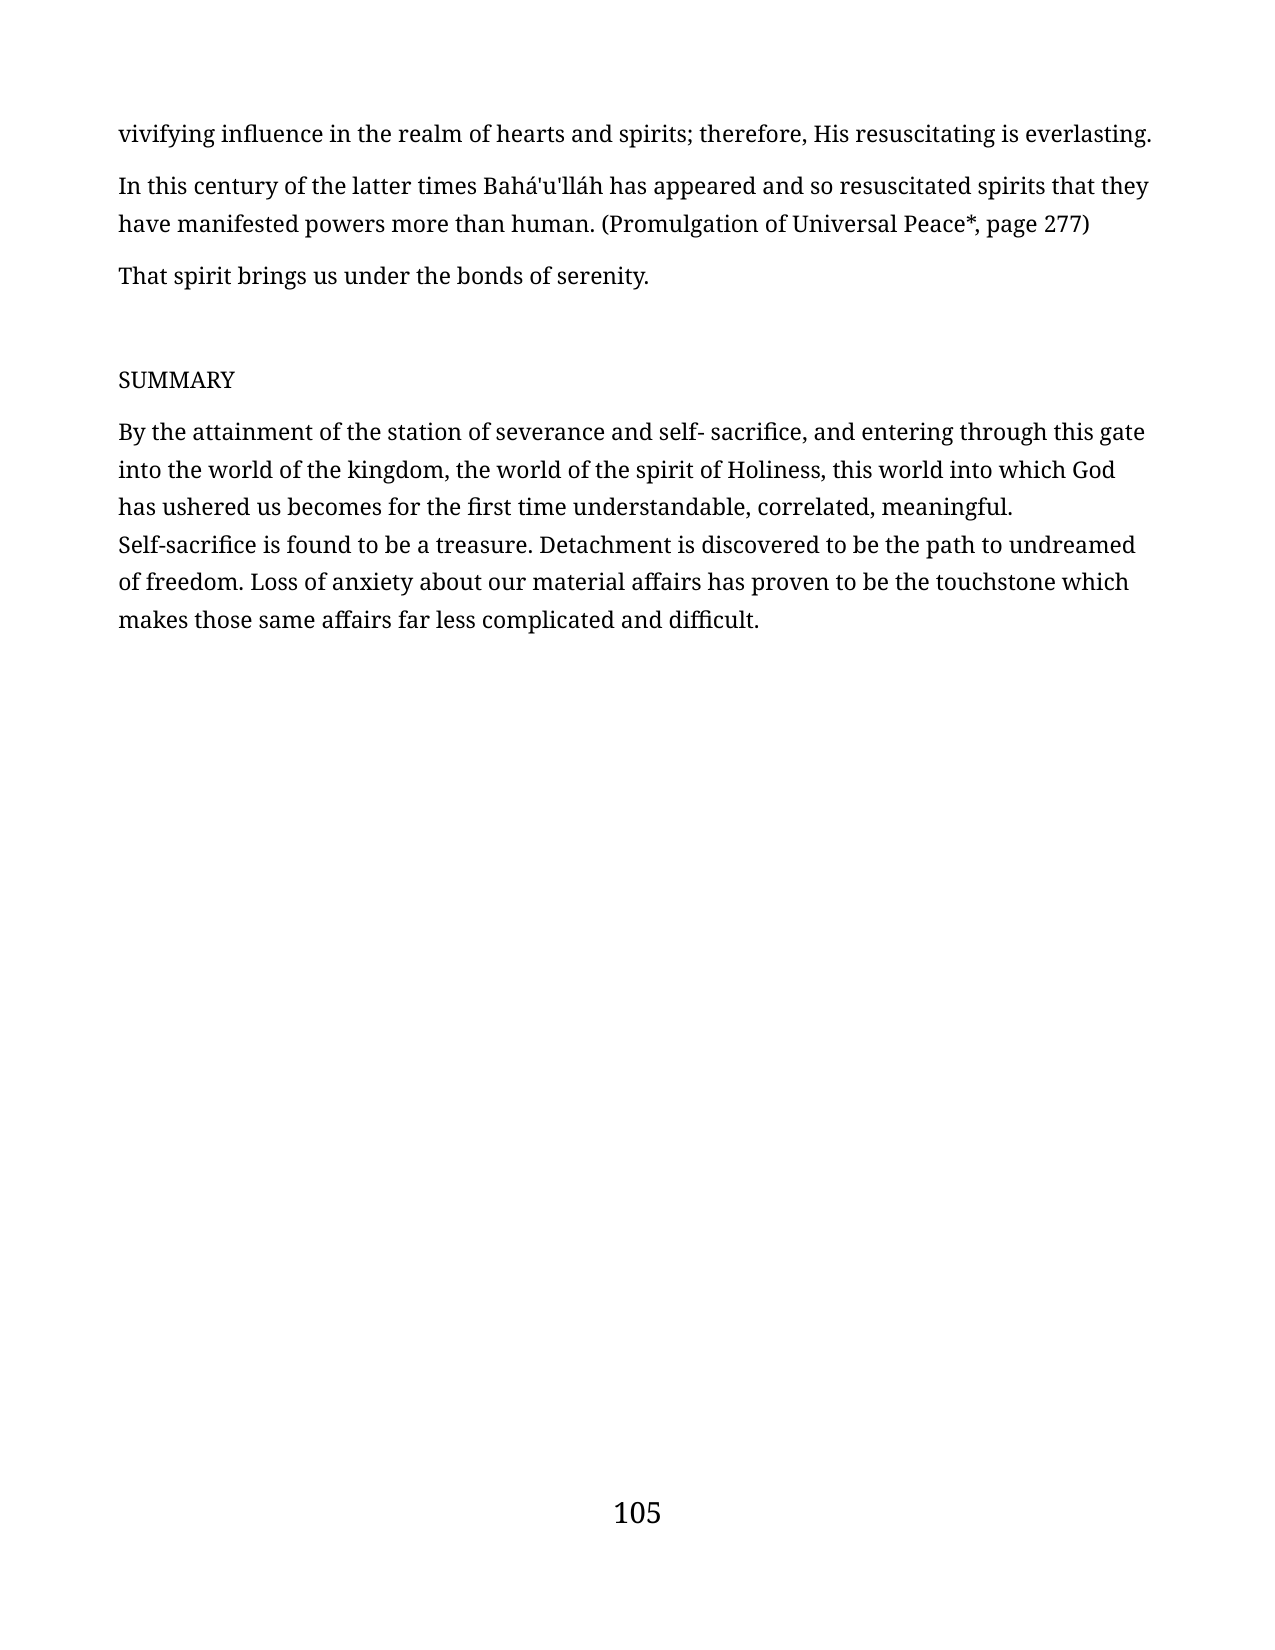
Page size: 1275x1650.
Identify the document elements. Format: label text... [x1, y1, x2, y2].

text vivifying influence in the realm of hearts and spirits; therefore, His resuscitating is everlasting. [118, 118, 1157, 149]
text In this century of the latter times Bahá'u'lláh has appeared and so resuscitated spirits that they have manifested powers more than human. (Promulgation of Universal Peace*, page 277) [118, 170, 1157, 239]
text That spirit brings us under the bonds of serenity. [118, 260, 1157, 291]
text By the attainment of the station of severance and self‑ sacrifice, and entering through this gate into the world of the kingdom, the world of the spirit of Holiness, this world into which God has ushered us becomes for the first time understandable, correlated, meaningful. Self‑sacrifice is found to be a treasure. Detachment is discovered to be the path to undreamed of freedom. Loss of anxiety about our material affairs has proven to be the touchstone which makes those same affairs far less complicated and difficult. [118, 416, 1157, 635]
text SUMMARY [118, 364, 1157, 395]
